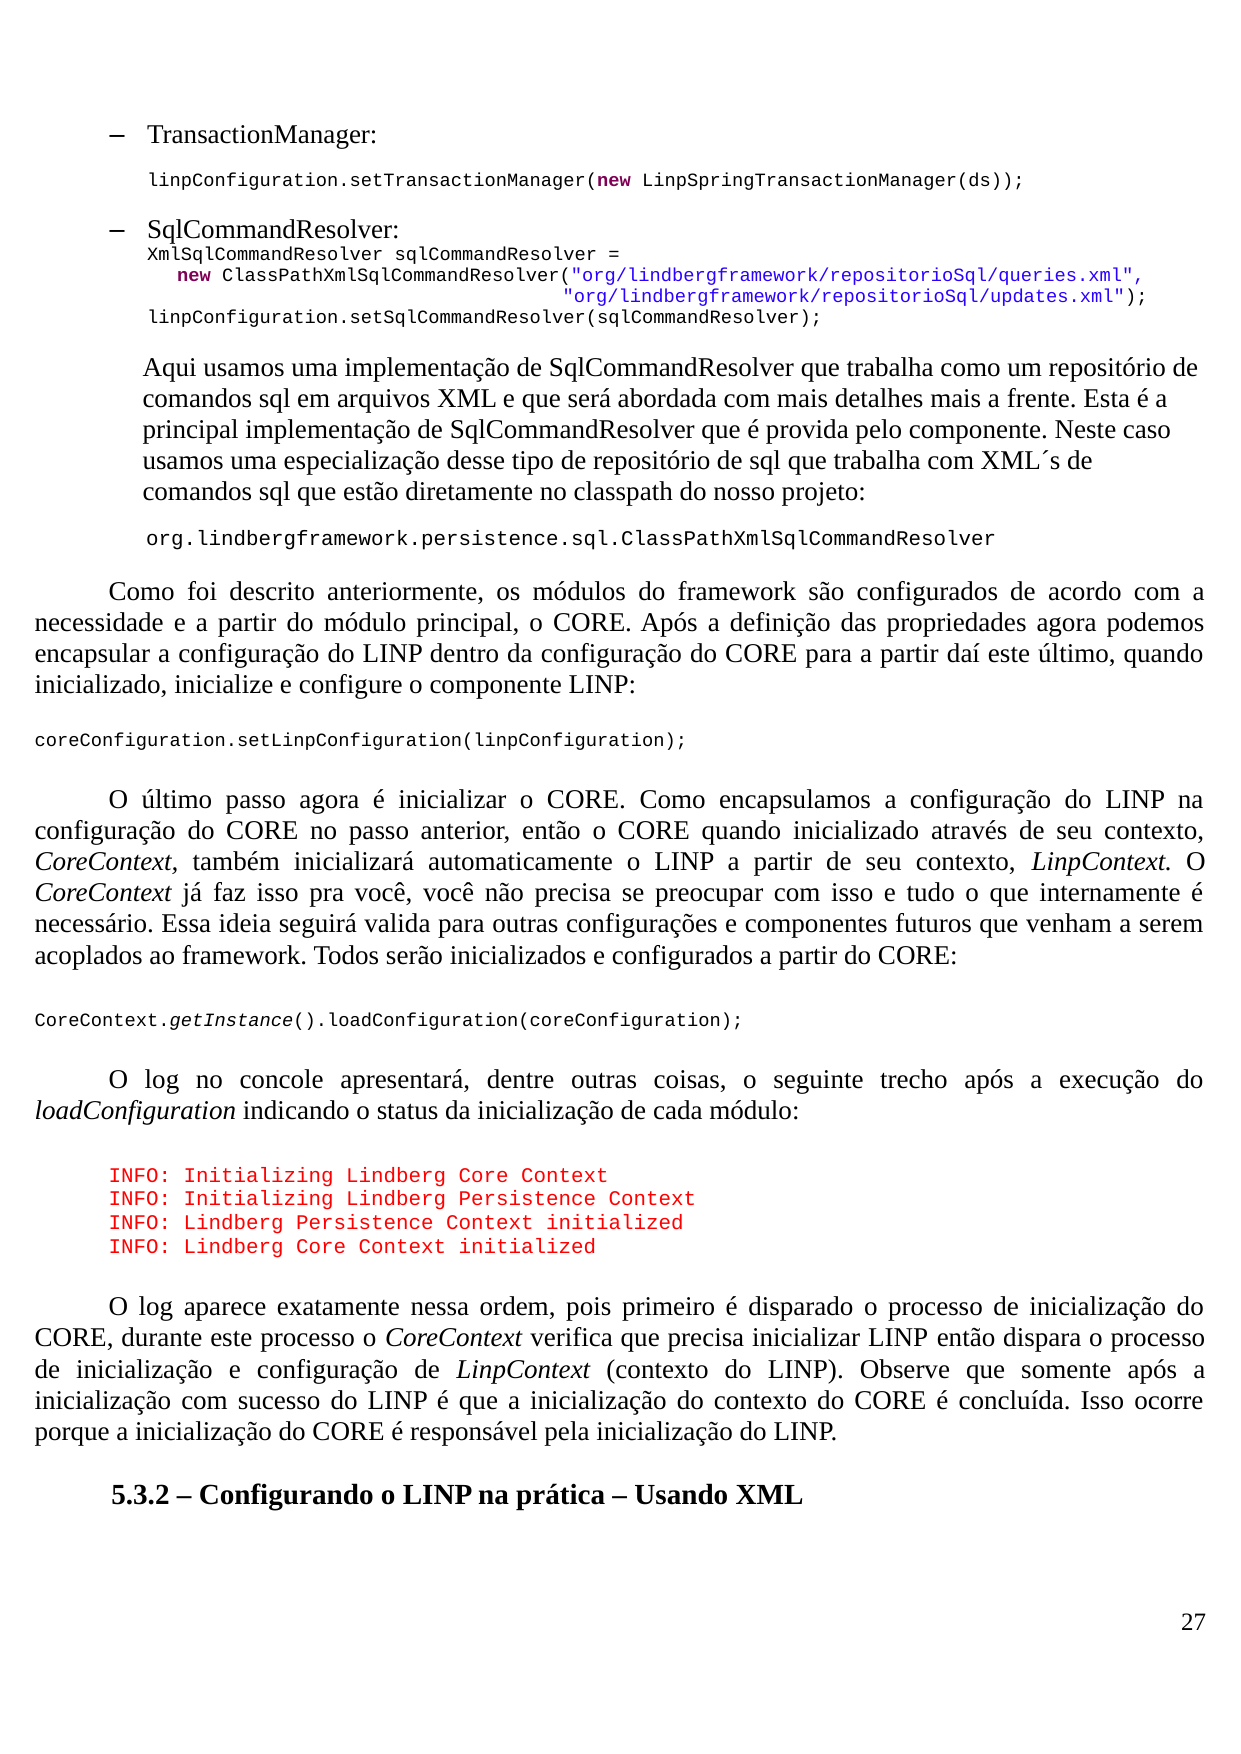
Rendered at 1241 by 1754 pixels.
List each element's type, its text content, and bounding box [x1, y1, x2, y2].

list TransactionManager: [109, 118, 1206, 149]
list SqlCommandResolver: [109, 213, 1206, 244]
list XmlSqlCommandResolver sqlCommandResolver = [109, 244, 1206, 266]
text CoreContext.getInstance().loadConfiguration(coreConfiguration); [34, 1001, 1206, 1032]
text org.lindbergframework.persistence.sql.ClassPathXmlSqlCommandResolver [34, 528, 1206, 551]
text coreConfiguration.setLinpConfiguration(linpConfiguration); [34, 731, 1206, 752]
text INFO: Initializing Lindberg Persistence Context [34, 1188, 1206, 1212]
list "org/lindbergframework/repositorioSql/updates.xml"); [72, 287, 1206, 308]
text 5.3.2 – Configurando o LINP na prática – Usando XML [111, 1477, 1206, 1511]
text Como foi descrito anteriormente, os módulos do framework são configurados de acordo com a necessidade e a partir do módulo principal, o CORE. Após a definição das propriedades agora podemos encapsular a configuração do LINP dentro da configuração do CORE para a partir daí este último, quando inicializado, inicialize e configure o componente LINP: [34, 575, 1206, 699]
text O último passo agora é inicializar o CORE. Como encapsulamos a configuração do LINP na configuração do CORE no passo anterior, então o CORE quando inicializado através de seu contexto, CoreContext, também inicializará automaticamente o LINP a partir de seu contexto, LinpContext. O CoreContext já faz isso pra você, você não precisa se preocupar com isso e tudo o que internamente é necessário. Essa ideia seguirá valida para outras configurações e componentes futuros que venham a serem acoplados ao framework. Todos serão inicializados e configurados a partir do CORE: [34, 783, 1206, 970]
list new ClassPathXmlSqlCommandResolver("org/lindbergframework/repositorioSql/queries.xml", [72, 266, 1206, 287]
text INFO: Lindberg Persistence Context initialized [34, 1212, 1206, 1236]
text INFO: Lindberg Core Context initialized [34, 1236, 1206, 1259]
text INFO: Initializing Lindberg Core Context [34, 1157, 1206, 1188]
list linpConfiguration.setSqlCommandResolver(sqlCommandResolver); [109, 308, 1206, 329]
text Aqui usamos uma implementação de SqlCommandResolver que trabalha como um repositório de comandos sql em arquivos XML e que será abordada com mais detalhes mais a frente. Esta é a principal implementação de SqlCommandResolver que é provida pelo componente. Neste caso usamos uma especialização desse tipo de repositório de sql que trabalha com XML´s de comandos sql que estão diretamente no classpath do nosso projeto: [142, 351, 1206, 506]
list linpConfiguration.setTransactionManager(new LinpSpringTransactionManager(ds)); [109, 171, 1206, 192]
text O log no concole apresentará, dentre outras coisas, o seguinte trecho após a execução do loadConfiguration indicando o status da inicialização de cada módulo: [34, 1063, 1206, 1126]
text O log aparece exatamente nessa ordem, pois primeiro é disparado o processo de inicialização do CORE, durante este processo o CoreContext verifica que precisa inicializar LINP então dispara o processo de inicialização e configuração de LinpContext (contexto do LINP). Observe que somente após a inicialização com sucesso do LINP é que a inicialização do contexto do CORE é concluída. Isso ocorre porque a inicialização do CORE é responsável pela inicialização do LINP. [34, 1290, 1206, 1446]
